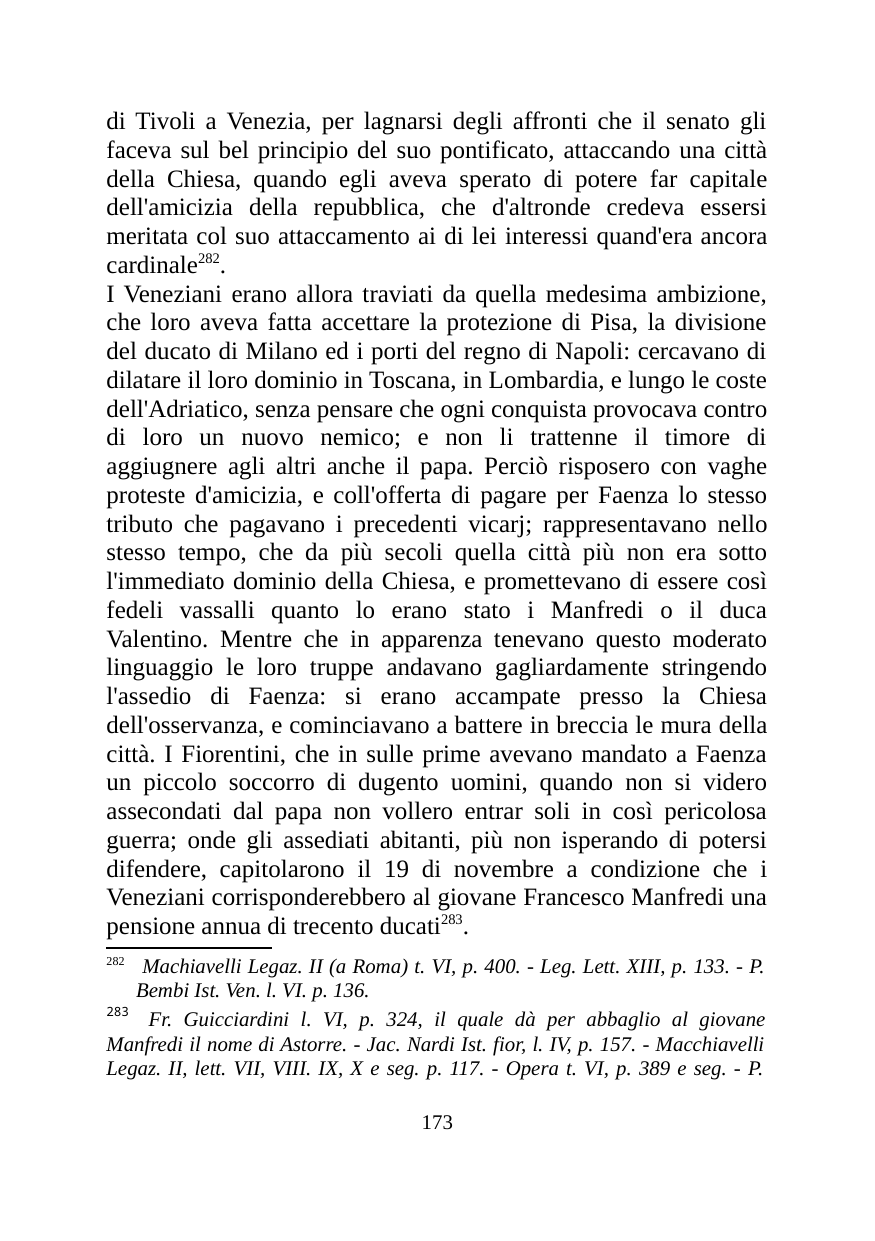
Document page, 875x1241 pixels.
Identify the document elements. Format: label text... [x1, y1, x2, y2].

text Fr. Guicciardini l. VI, p. 324, il quale dà per abbaglio al giovane Manfredi il nome di Astorre. - Jac. Nardi Ist. fior, l. IV, p. 157. - Macchiavelli Legaz. II, lett. VII, VIII. IX, X e seg. p. 117. - Opera t. VI, p. 389 e seg. - P. [106, 1002, 768, 1080]
text I Veneziani erano allora traviati da quella medesima ambizione, che loro aveva fatta accettare la protezione di Pisa, la divisione del ducato di Milano ed i porti del regno di Napoli: cercavano di dilatare il loro dominio in Toscana, in Lombardia, e lungo le coste dell'Adriatico, senza pensare che ogni conquista provocava contro di loro un nuovo nemico; e non li trattenne il timore di aggiugnere agli altri anche il papa. Perciò risposero con vaghe proteste d'amicizia, e coll'offerta di pagare per Faenza lo stesso tributo che pagavano i precedenti vicarj; rappresentavano nello stesso tempo, che da più secoli quella città più non era sotto l'immediato dominio della Chiesa, e promettevano di essere così fedeli vassalli quanto lo erano stato i Manfredi o il duca Valentino. Mentre che in apparenza tenevano questo moderato linguaggio le loro truppe andavano gagliardamente stringendo l'assedio di Faenza: si erano accampate presso la Chiesa dell'osservanza, e cominciavano a battere in breccia le mura della città. I Fiorentini, che in sulle prime avevano mandato a Faenza un piccolo soccorro di dugento uomini, quando non si videro assecondati dal papa non vollero entrar soli in così pericolosa guerra; onde gli assediati abitanti, più non isperando di potersi difendere, capitolarono il 19 di novembre a condizione che i Veneziani corrisponderebbero al giovane Francesco Manfredi una pensione annua di trecento ducati. [106, 279, 768, 940]
text di Tivoli a Venezia, per lagnarsi degli affronti che il senato gli faceva sul bel principio del suo pontificato, attaccando una città della Chiesa, quando egli aveva sperato di potere far capitale dell'amicizia della repubblica, che d'altronde credeva essersi meritata col suo attaccamento ai di lei interessi quand'era ancora cardinale. [106, 106, 768, 279]
text Machiavelli Legaz. II (a Roma) t. VI, p. 400. - Leg. Lett. XIII, p. 133. - P. Bembi Ist. Ven. l. VI. p. 136. [106, 954, 768, 1002]
